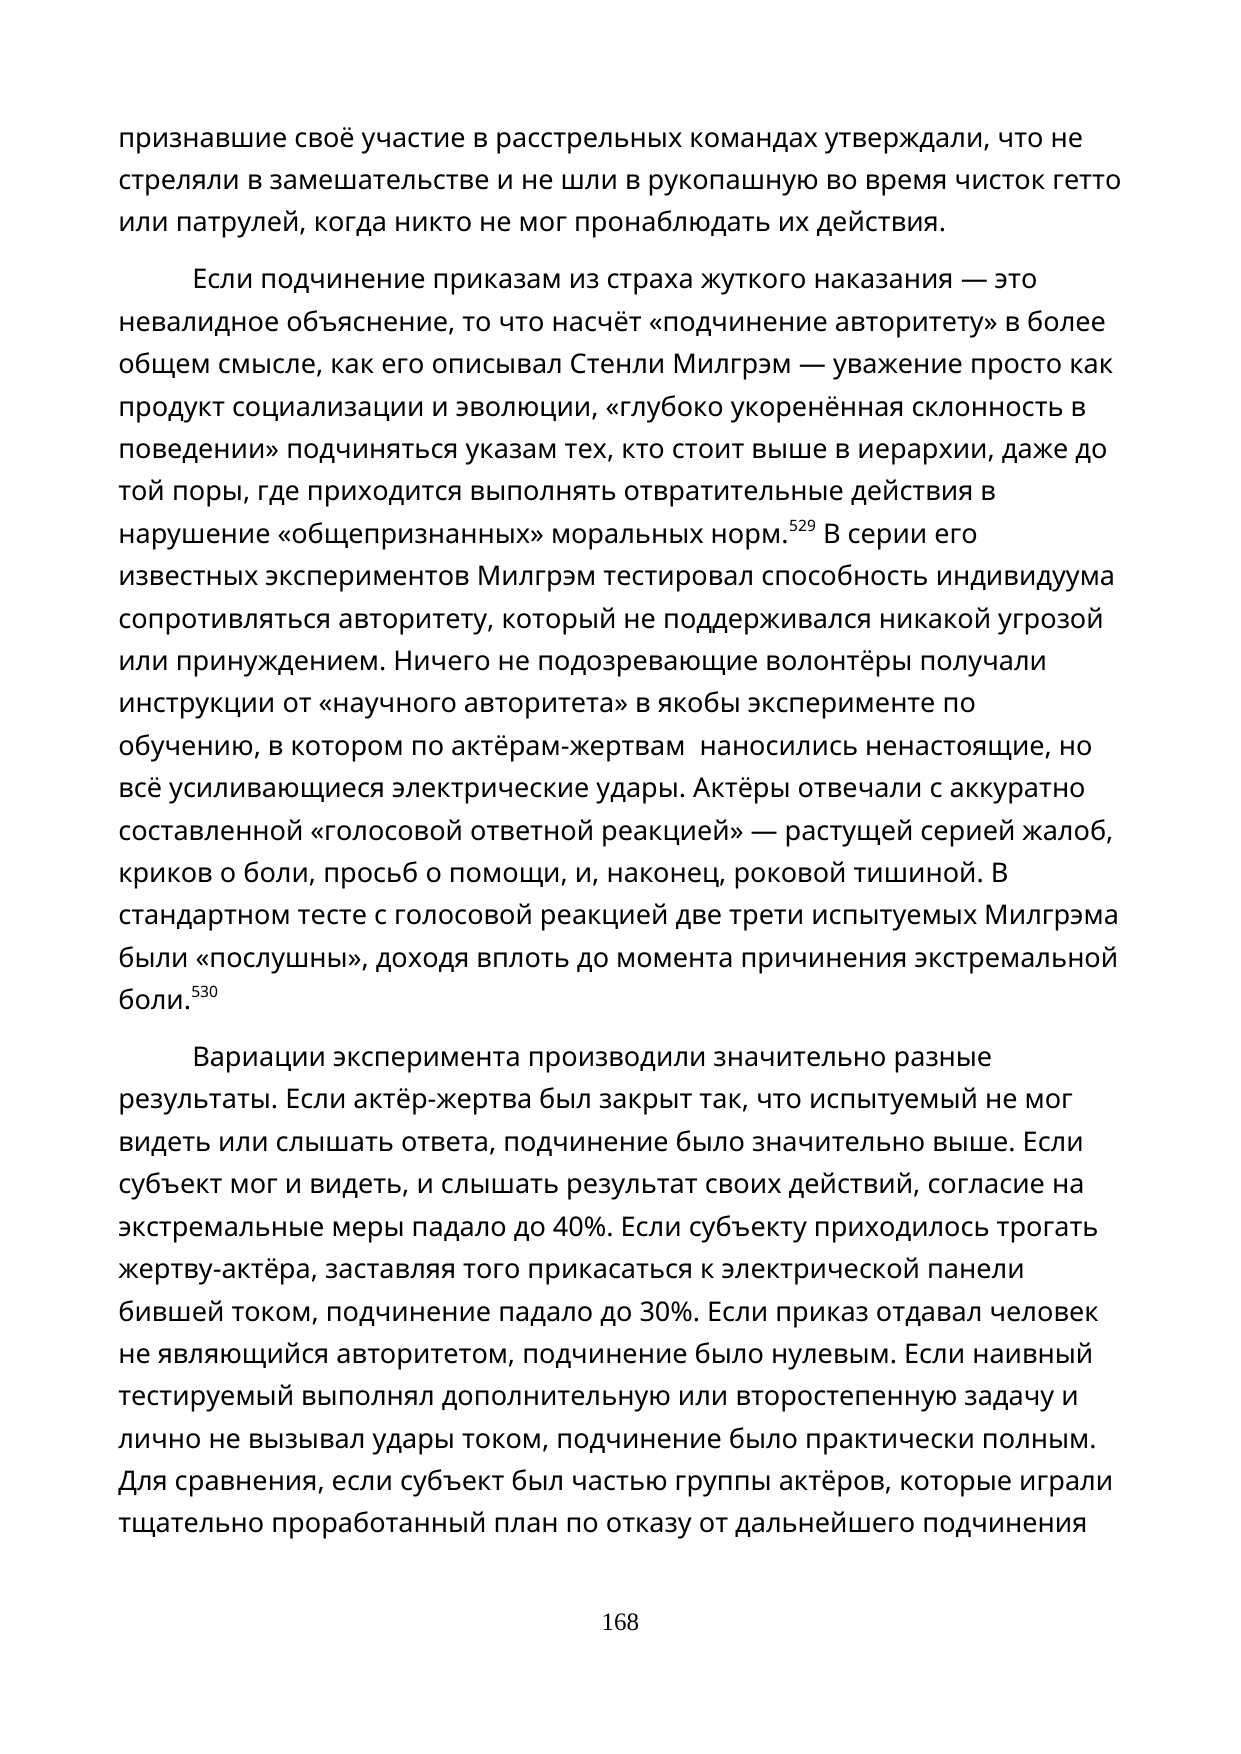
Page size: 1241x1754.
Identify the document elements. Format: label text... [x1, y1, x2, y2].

text Если подчинение приказам из страха жуткого наказания — это невалидное объяснение, то что насчёт «подчинение авторитету» в более общем смысле, как его описывал Стенли Милгрэм — уважение просто как продукт социализации и эволюции, «глубоко укоренённая склонность в поведении» подчиняться указам тех, кто стоит выше в иерархии, даже до той поры, где приходится выполнять отвратительные действия в нарушение «общепризнанных» моральных норм. В серии его известных экспериментов Милгрэм тестировал способность индивидуума сопротивляться авторитету, который не поддерживался никакой угрозой или принуждением. Ничего не подозревающие волонтёры получали инструкции от «научного авторитета» в якобы эксперименте по обучению, в котором по актёрам-жертвам наносились ненастоящие, но всё усиливающиеся электрические удары. Актёры отвечали с аккуратно составленной «голосовой ответной реакцией» — растущей серией жалоб, криков о боли, просьб о помощи, и, наконец, роковой тишиной. В стандартном тесте с голосовой реакцией две трети испытуемых Милгрэма были «послушны», доходя вплоть до момента причинения экстремальной боли. [118, 260, 1122, 1017]
text Вариации эксперимента производили значительно разные результаты. Если актёр-жертва был закрыт так, что испытуемый не мог видеть или слышать ответа, подчинение было значительно выше. Если субъект мог и видеть, и слышать результат своих действий, согласие на экстремальные меры падало до 40%. Если субъекту приходилось трогать жертву-актёра, заставляя того прикасаться к электрической панели бившей током, подчинение падало до 30%. Если приказ отдавал человек не являющийся авторитетом, подчинение было нулевым. Если наивный тестируемый выполнял дополнительную или второстепенную задачу и лично не вызывал удары током, подчинение было практически полным. Для сравнения, если субъект был частью группы актёров, которые играли тщательно проработанный план по отказу от дальнейшего подчинения [118, 1038, 1122, 1541]
text признавшие своё участие в расстрельных командах утверждали, что не стреляли в замешательстве и не шли в рукопашную во время чисток гетто или патрулей, когда никто не мог пронаблюдать их действия. [118, 118, 1122, 240]
